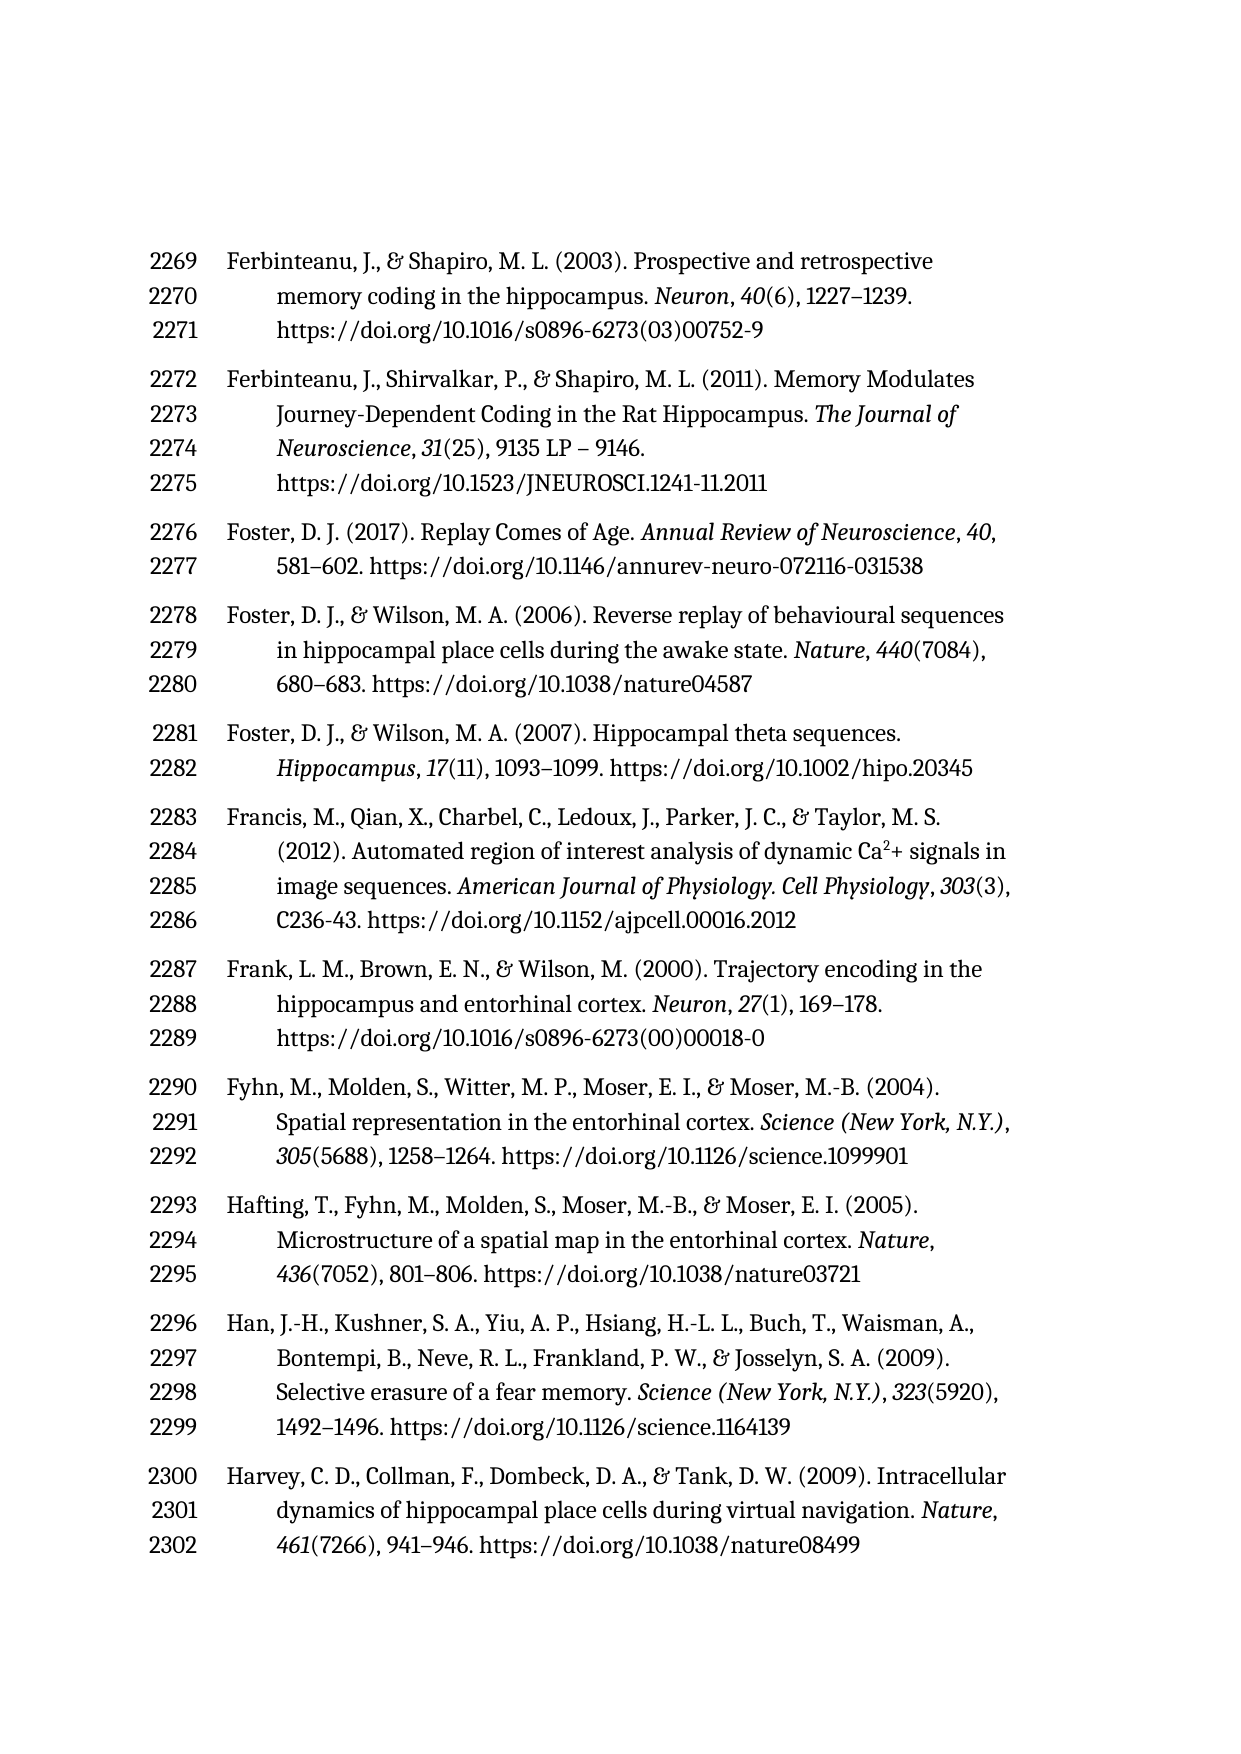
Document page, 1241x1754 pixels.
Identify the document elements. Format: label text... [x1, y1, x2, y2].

text Ferbinteanu, J., & Shapiro, M. L. (2003). Prospective and retrospective memory coding in the hippocampus. Neuron, 40(6), 1227–1239. https://doi.org/10.1016/s0896-6273(03)00752-9 [226, 247, 1014, 345]
text Foster, D. J., & Wilson, M. A. (2007). Hippocampal theta sequences. Hippocampus, 17(11), 1093–1099. https://doi.org/10.1002/hipo.20345 [226, 719, 1014, 782]
text Hafting, T., Fyhn, M., Molden, S., Moser, M.-B., & Moser, E. I. (2005). Microstructure of a spatial map in the entorhinal cortex. Nature, 436(7052), 801–806. https://doi.org/10.1038/nature03721 [226, 1191, 1014, 1289]
text Fyhn, M., Molden, S., Witter, M. P., Moser, E. I., & Moser, M.-B. (2004). Spatial representation in the entorhinal cortex. Science (New York, N.Y.), 305(5688), 1258–1264. https://doi.org/10.1126/science.1099901 [226, 1073, 1014, 1171]
text Ferbinteanu, J., Shirvalkar, P., & Shapiro, M. L. (2011). Memory Modulates Journey-Dependent Coding in the Rat Hippocampus. The Journal of Neuroscience, 31(25), 9135 LP – 9146. https://doi.org/10.1523/JNEUROSCI.1241-11.2011 [226, 365, 1014, 497]
text Francis, M., Qian, X., Charbel, C., Ledoux, J., Parker, J. C., & Taylor, M. S. (2012). Automated region of interest analysis of dynamic Ca2+ signals in image sequences. American Journal of Physiology. Cell Physiology, 303(3), C236-43. https://doi.org/10.1152/ajpcell.00016.2012 [226, 803, 1014, 935]
text Foster, D. J. (2017). Replay Comes of Age. Annual Review of Neuroscience, 40, 581–602. https://doi.org/10.1146/annurev-neuro-072116-031538 [226, 518, 1014, 581]
text Frank, L. M., Brown, E. N., & Wilson, M. (2000). Trajectory encoding in the hippocampus and entorhinal cortex. Neuron, 27(1), 169–178. https://doi.org/10.1016/s0896-6273(00)00018-0 [226, 955, 1014, 1053]
text Foster, D. J., & Wilson, M. A. (2006). Reverse replay of behavioural sequences in hippocampal place cells during the awake state. Nature, 440(7084), 680–683. https://doi.org/10.1038/nature04587 [226, 601, 1014, 699]
text Harvey, C. D., Collman, F., Dombeck, D. A., & Tank, D. W. (2009). Intracellular dynamics of hippocampal place cells during virtual navigation. Nature, 461(7266), 941–946. https://doi.org/10.1038/nature08499 [226, 1462, 1014, 1559]
text Han, J.-H., Kushner, S. A., Yiu, A. P., Hsiang, H.-L. L., Buch, T., Waisman, A., Bontempi, B., Neve, R. L., Frankland, P. W., & Josselyn, S. A. (2009). Selective erasure of a fear memory. Science (New York, N.Y.), 323(5920), 1492–1496. https://doi.org/10.1126/science.1164139 [226, 1309, 1014, 1442]
